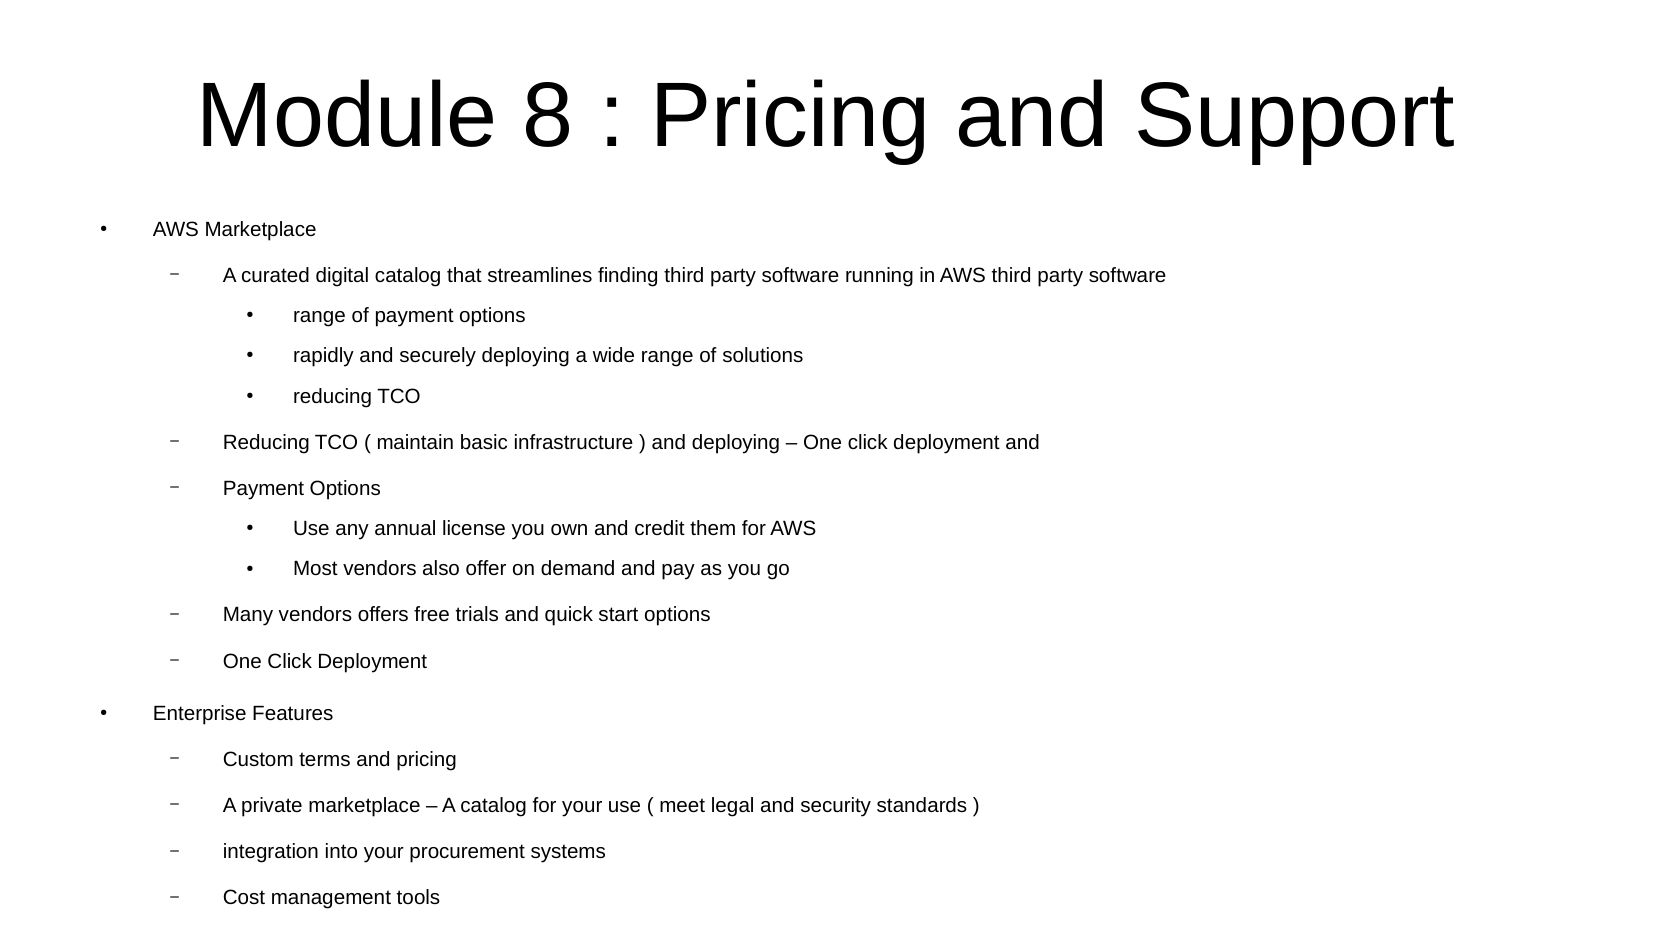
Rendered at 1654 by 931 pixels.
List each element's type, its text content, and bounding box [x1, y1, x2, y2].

title Module 8 : Pricing and Support [82, 37, 1571, 193]
list AWS Marketplace A curated digital catalog that streamlines finding third party software running in AWS third party software range of payment options rapidly and securely deploying a wide range of solutions reducing TCO Reducing TCO ( maintain basic infrastructure ) and deploying – One click deployment and Payment Options Use any annual license you own and credit them for AWS Most vendors also offer on demand and pay as you go Many vendors offers free trials and quick start options One Click Deployment Enterprise Features Custom terms and pricing A private marketplace – A catalog for your use ( meet legal and security standards ) integration into your procurement systems Cost management tools [82, 217, 1621, 916]
